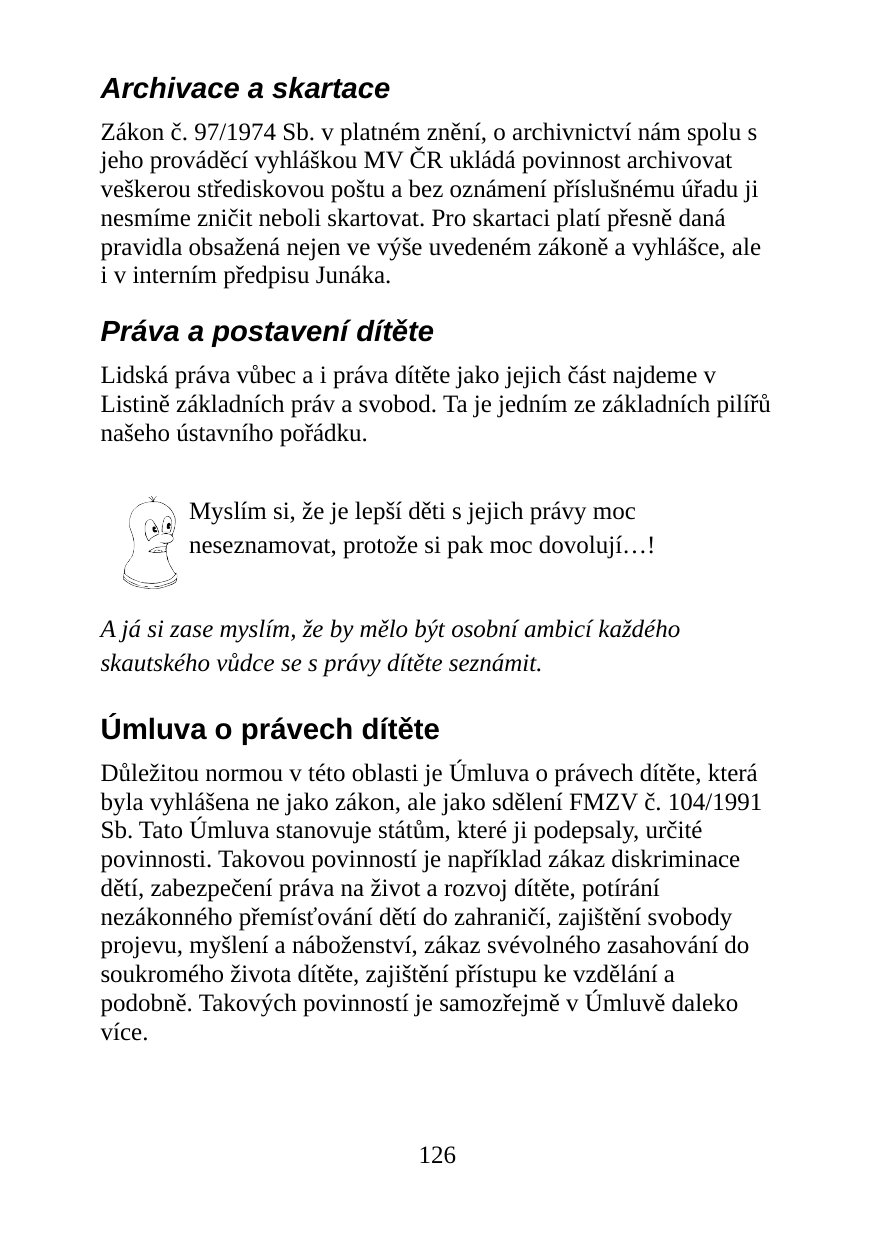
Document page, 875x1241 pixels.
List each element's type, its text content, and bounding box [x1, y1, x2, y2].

subtitle Práva a postavení dítěte [100, 314, 774, 348]
text Zákon č. 97/1974 Sb. v platném znění, o archivnictví nám spolu s jeho prováděcí vyhláškou MV ČR ukládá povinnost archivovat veškerou střediskovou poštu a bez oznámení příslušnému úřadu ji nesmíme zničit neboli skartovat. Pro skartaci platí přesně daná pravidla obsažená nejen ve výše uvedeném zákoně a vyhlášce, ale i v interním předpisu Junáka. [100, 117, 774, 289]
text Myslím si, že je lepší děti s jejich právy moc neseznamovat, protože si pak moc dovolují…! [100, 496, 774, 593]
picture [123, 496, 178, 589]
subtitle Úmluva o právech dítěte [100, 712, 774, 746]
text Důležitou normou v této oblasti je Úmluva o právech dítěte, která byla vyhlášena ne jako zákon, ale jako sdělení FMZV č. 104/1991 Sb. Tato Úmluva stanovuje státům, které ji podepsaly, určité povinnosti. Takovou povinností je například zákaz diskriminace dětí, zabezpečení práva na život a rozvoj dítěte, potírání nezákonného přemísťování dětí do zahraničí, zajištění svobody projevu, myšlení a náboženství, zákaz svévolného zasahování do soukromého života dítěte, zajištění přístupu ke vzdělání a podobně. Takových povinností je samozřejmě v Úmluvě daleko více. [100, 758, 774, 1046]
subtitle Archivace a skartace [100, 71, 774, 104]
text Lidská práva vůbec a i práva dítěte jako jejich část najdeme v Listině základních práv a svobod. Ta je jedním ze základních pilířů našeho ústavního pořádku. [100, 360, 774, 447]
text A já si zase myslím, že by mělo být osobní ambicí každého skautského vůdce se s právy dítěte seznámit. [100, 614, 774, 677]
